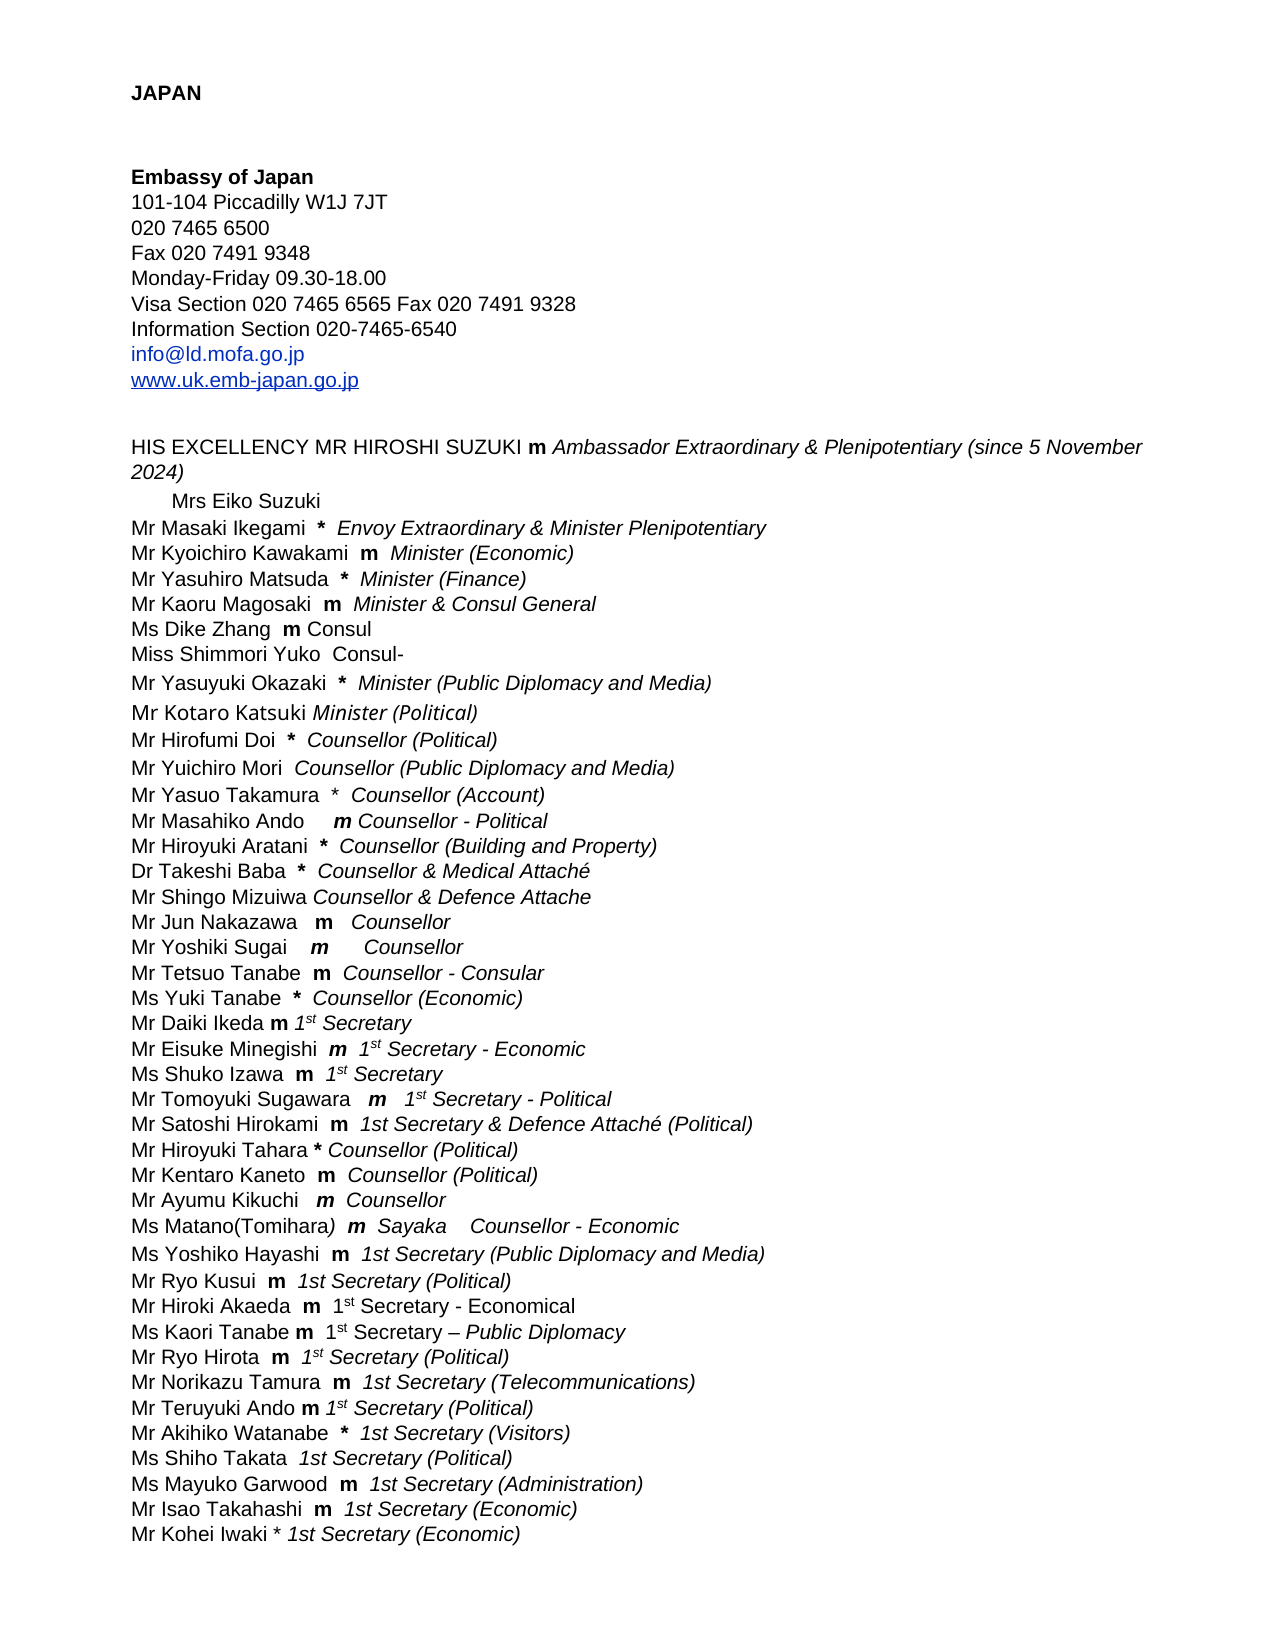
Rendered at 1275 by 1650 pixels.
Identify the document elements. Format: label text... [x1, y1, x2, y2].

text Mr Hiroyuki Aratani * Counsellor (Building and Property) [131, 834, 1183, 858]
text Embassy of Japan [131, 165, 1183, 189]
text Mr Isao Takahashi m 1st Secretary (Economic) [131, 1497, 1183, 1521]
text Ms Yuki Tanabe * Counsellor (Economic) [131, 986, 1183, 1010]
text Mr Hirofumi Doi * Counsellor (Political) [131, 728, 1183, 752]
text Mr Norikazu Tamura m 1st Secretary (Telecommunications) [131, 1370, 1183, 1394]
text Miss Shimmori Yuko Consul- [131, 642, 1183, 666]
text Mr Teruyuki Ando m 1st Secretary (Political) [131, 1396, 1183, 1419]
text Mr Masaki Ikegami * Envoy Extraordinary & Minister Plenipotentiary [131, 516, 1183, 540]
text Mr Akihiko Watanabe * 1st Secretary (Visitors) [131, 1421, 1183, 1445]
text Mr Yasuo Takamura * Counsellor (Account) [131, 783, 1183, 807]
text Mr Kaoru Magosaki m Minister & Consul General [131, 592, 1183, 616]
text Information Section 020-7465-6540 [131, 317, 1183, 341]
text Mr Yoshiki Sugai m Counsellor [131, 935, 1183, 959]
text Mrs Eiko Suzuki [131, 485, 1183, 514]
text Mr Hiroki Akaeda m 1st Secretary - Economical [131, 1294, 1183, 1318]
text Ms Kaori Tanabe m 1st Secretary – Public Diplomacy [131, 1319, 1183, 1343]
text Ms Yoshiko Hayashi m 1st Secretary (Public Diplomacy and Media) [131, 1239, 1183, 1267]
text Mr Masahiko Ando m Counsellor - Political [131, 808, 1183, 832]
text info@ld.mofa.go.jp [131, 342, 1183, 366]
text Dr Takeshi Baba * Counsellor & Medical Attaché [131, 859, 1183, 883]
text Ms Matano(Tomihara) m Sayaka Counsellor - Economic [131, 1213, 1183, 1237]
text HIS EXCELLENCY MR HIROSHI SUZUKI m Ambassador Extraordinary & Plenipotentiary (since 5 November 2024) [131, 435, 1183, 484]
text Mr Shingo Mizuiwa Counsellor & Defence Attache [131, 884, 1183, 908]
text Mr Ryo Kusui m 1st Secretary (Political) [131, 1269, 1183, 1293]
text JAPAN [131, 81, 1183, 105]
text 020 7465 6500 [131, 216, 1183, 239]
text Mr Eisuke Minegishi m 1st Secretary - Economic [131, 1036, 1183, 1060]
text Mr Yasuyuki Okazaki * Minister (Public Diplomacy and Media) [131, 668, 1183, 696]
text Monday-Friday 09.30-18.00 [131, 266, 1183, 290]
text Mr Yasuhiro Matsuda * Minister (Finance) [131, 566, 1183, 590]
text Mr Kentaro Kaneto m Counsellor (Political) [131, 1163, 1183, 1187]
text Mr Daiki Ikeda m 1st Secretary [131, 1011, 1183, 1035]
text Mr Kohei Iwaki * 1st Secretary (Economic) [131, 1522, 1183, 1546]
text Mr Ayumu Kikuchi m Counsellor [131, 1188, 1183, 1212]
text Mr Kyoichiro Kawakami m Minister (Economic) [131, 541, 1183, 565]
text www.uk.emb-japan.go.jp [131, 367, 1183, 391]
text Ms Shuko Izawa m 1st Secretary [131, 1062, 1183, 1086]
text Mr Tomoyuki Sugawara m 1st Secretary - Political [131, 1087, 1183, 1111]
text Fax 020 7491 9348 [131, 241, 1183, 265]
text Mr Satoshi Hirokami m 1st Secretary & Defence Attaché (Political) [131, 1112, 1183, 1136]
text Ms Mayuko Garwood m 1st Secretary (Administration) [131, 1471, 1183, 1495]
text 101-104 Piccadilly W1J 7JT [131, 190, 1183, 214]
text Mr Kotaro Katsuki Minister (Political) [131, 698, 1183, 726]
text Mr Hiroyuki Tahara * Counsellor (Political) [131, 1138, 1183, 1162]
text Ms Shiho Takata 1st Secretary (Political) [131, 1446, 1183, 1470]
text Visa Section 020 7465 6565 Fax 020 7491 9328 [131, 291, 1183, 315]
text Mr Yuichiro Mori Counsellor (Public Diplomacy and Media) [131, 753, 1183, 782]
text Mr Tetsuo Tanabe m Counsellor - Consular [131, 960, 1183, 984]
text Mr Ryo Hirota m 1st Secretary (Political) [131, 1345, 1183, 1369]
text Ms Dike Zhang m Consul [131, 617, 1183, 641]
text Mr Jun Nakazawa m Counsellor [131, 910, 1183, 934]
